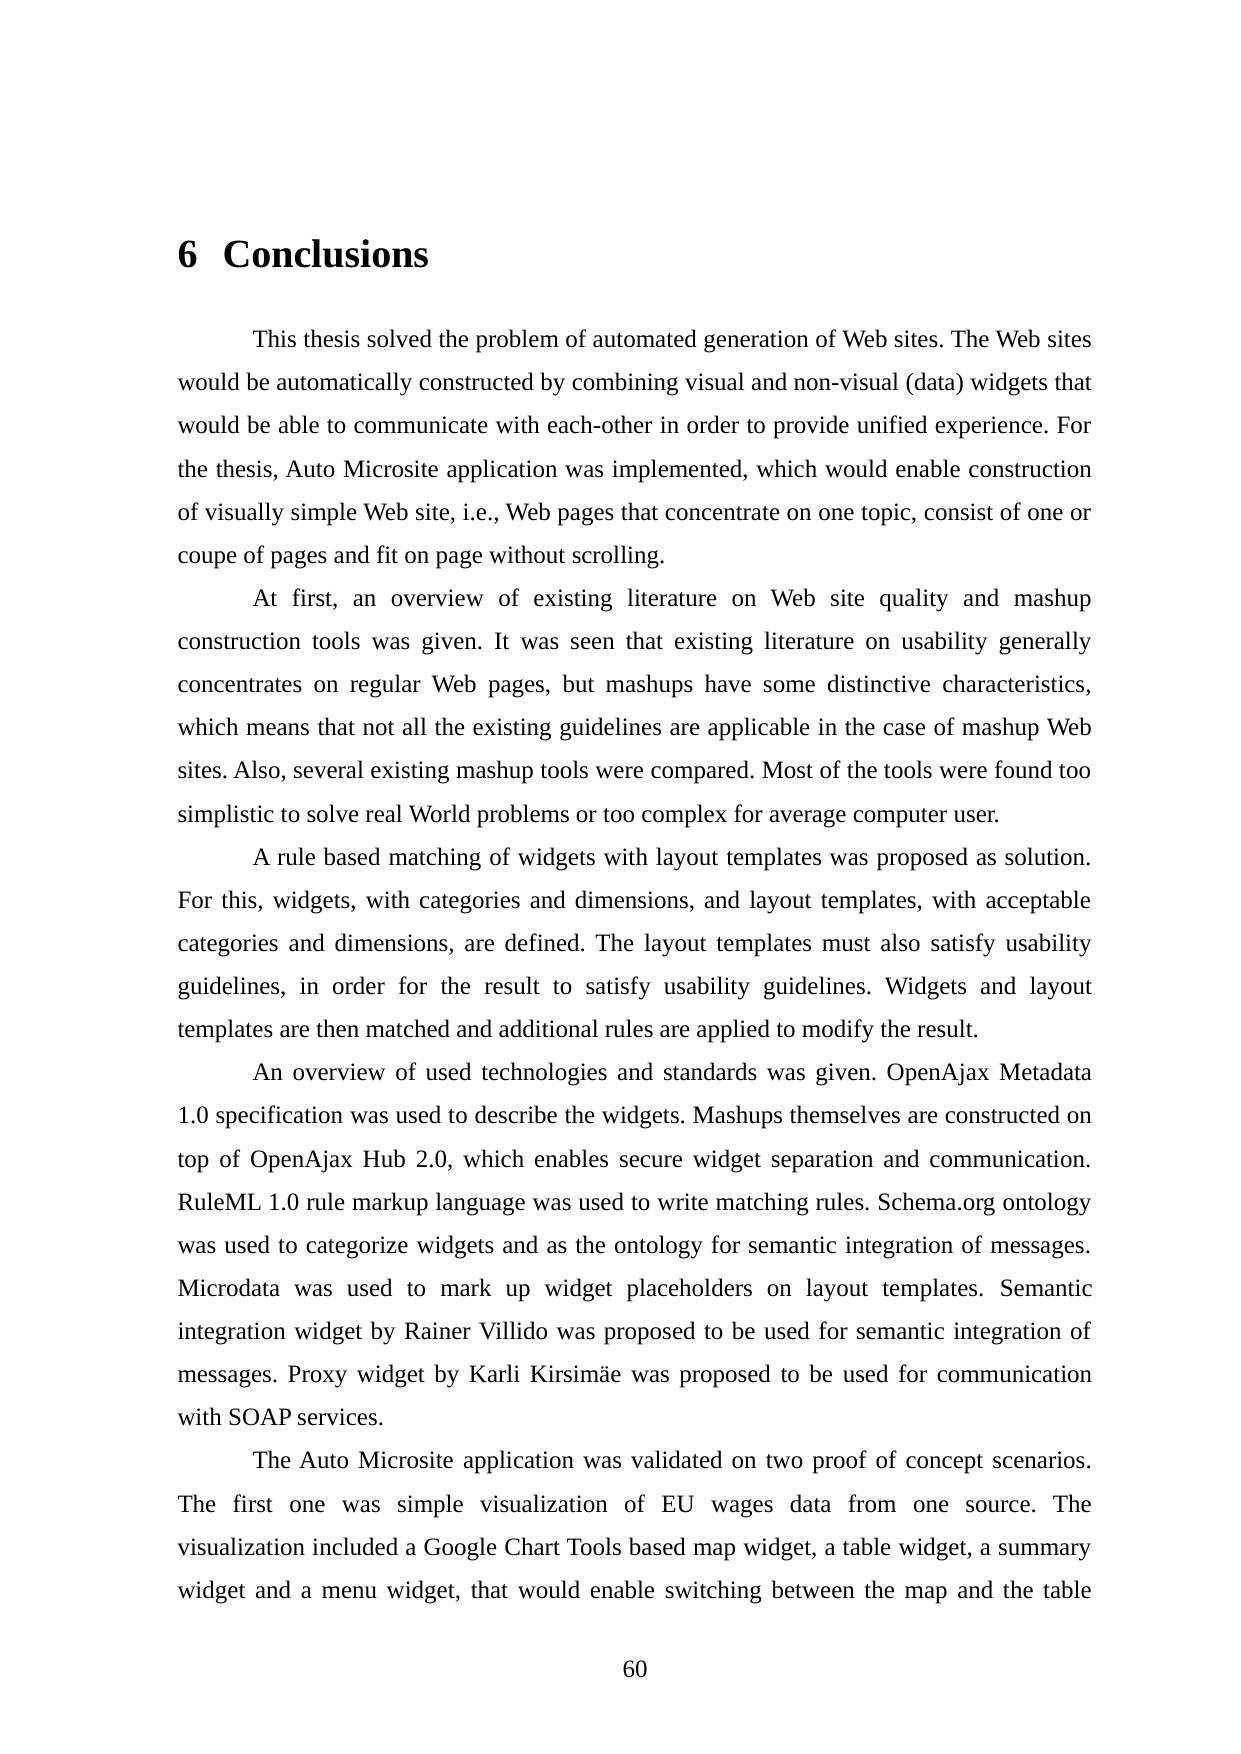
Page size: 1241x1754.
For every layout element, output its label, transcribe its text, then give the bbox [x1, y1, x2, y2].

text At first, an overview of existing literature on Web site quality and mashup construction tools was given. It was seen that existing literature on usability generally concentrates on regular Web pages, but mashups have some distinctive characteristics, which means that not all the existing guidelines are applicable in the case of mashup Web sites. Also, several existing mashup tools were compared. Most of the tools were found too simplistic to solve real World problems or too complex for average computer user. [177, 583, 1093, 827]
text The Auto Microsite application was validated on two proof of concept scenarios. The first one was simple visualization of EU wages data from one source. The visualization included a Google Chart Tools based map widget, a table widget, a summary widget and a menu widget, that would enable switching between the map and the table [177, 1446, 1093, 1604]
subtitle Conclusions [177, 231, 1093, 277]
text A rule based matching of widgets with layout templates was proposed as solution. For this, widgets, with categories and dimensions, and layout templates, with acceptable categories and dimensions, are defined. The layout templates must also satisfy usability guidelines, in order for the result to satisfy usability guidelines. Widgets and layout templates are then matched and additional rules are applied to modify the result. [177, 842, 1093, 1043]
text An overview of used technologies and standards was given. OpenAjax Metadata 1.0 specification was used to describe the widgets. Mashups themselves are constructed on top of OpenAjax Hub 2.0, which enables secure widget separation and communication. RuleML 1.0 rule markup language was used to write matching rules. Schema.org ontology was used to categorize widgets and as the ontology for semantic integration of messages. Microdata was used to mark up widget placeholders on layout templates. Semantic integration widget by Rainer Villido was proposed to be used for semantic integration of messages. Proxy widget by Karli Kirsimäe was proposed to be used for communication with SOAP services. [177, 1057, 1093, 1431]
text This thesis solved the problem of automated generation of Web sites. The Web sites would be automatically constructed by combining visual and non-visual (data) widgets that would be able to communicate with each-other in order to provide unified experience. For the thesis, Auto Microsite application was implemented, which would enable construction of visually simple Web site, i.e., Web pages that concentrate on one topic, consist of one or coupe of pages and fit on page without scrolling. [177, 324, 1093, 569]
